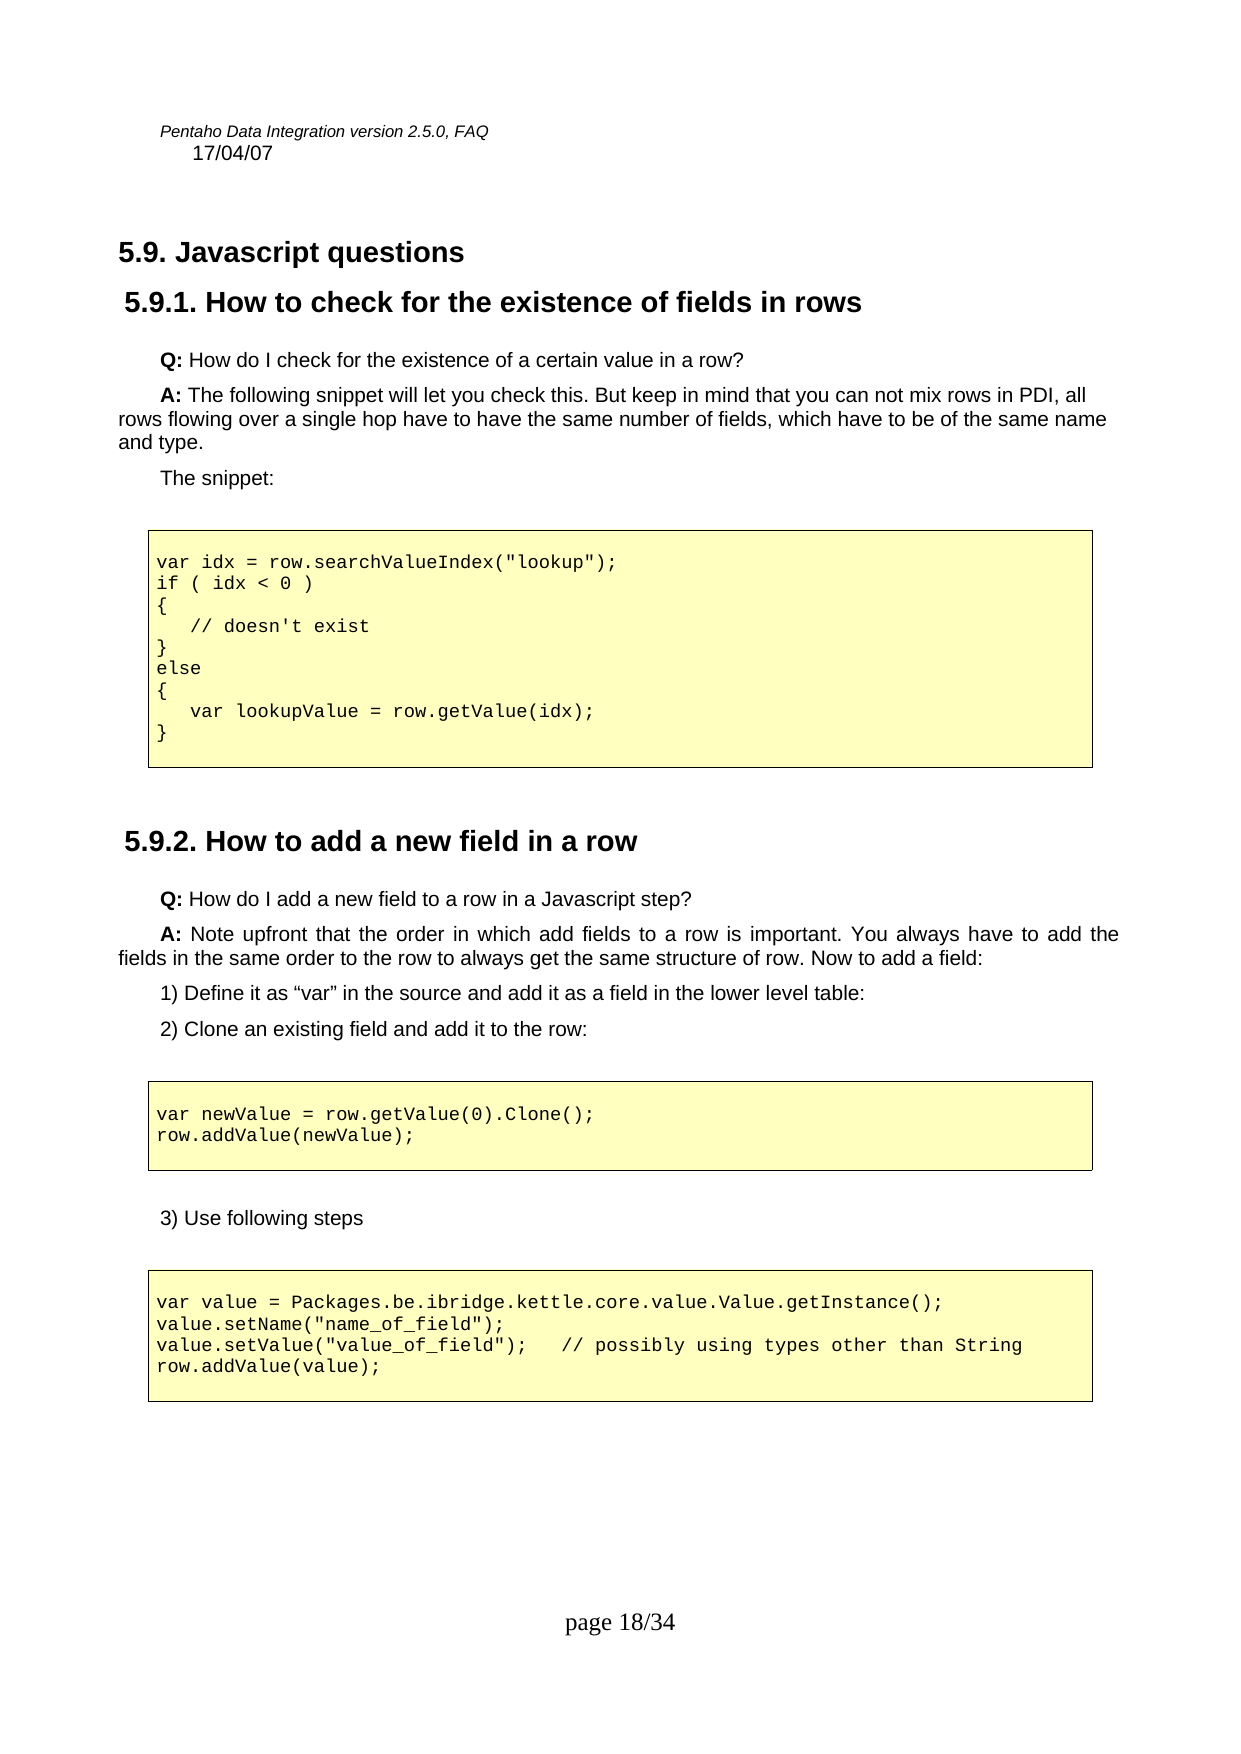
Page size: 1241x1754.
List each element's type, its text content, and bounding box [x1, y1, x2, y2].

text var value = Packages.be.ibridge.kettle.core.value.Value.getInstance(); [149, 1291, 1092, 1312]
text row.addValue(value); [149, 1354, 1092, 1376]
text var newValue = row.getValue(0).Clone(); [149, 1102, 1092, 1123]
text Q: How do I check for the existence of a certain value in a row? [118, 348, 1122, 371]
subtitle How to add a new field in a row [124, 825, 1122, 858]
text row.addValue(newValue); [149, 1123, 1092, 1145]
text { [149, 593, 1092, 614]
text else [149, 657, 1092, 678]
text 2) Clone an existing field and add it to the row: [118, 1017, 1122, 1041]
text The snippet: [118, 466, 1122, 489]
text } [149, 721, 1092, 742]
text 1) Define it as “var” in the source and add it as a field in the lower level table: [118, 982, 1122, 1005]
text var idx = row.searchValueIndex("lookup"); [149, 551, 1092, 572]
text value.setValue("value_of_field"); // possibly using types other than String [149, 1333, 1092, 1354]
text A: The following snippet will let you check this. But keep in mind that you can not mix rows in PDI, all rows flowing over a single hop have to have the same number of fields, which have to be of the same name and type. [118, 384, 1122, 453]
text value.setName("name_of_field"); [149, 1312, 1092, 1333]
subtitle How to check for the existence of fields in rows [124, 286, 1122, 319]
text var lookupValue = row.getValue(idx); [149, 699, 1092, 721]
text A: Note upfront that the order in which add fields to a row is important. You always have to add the fields in the same order to the row to always get the same structure of row. Now to add a field: [118, 923, 1122, 969]
text Q: How do I add a new field to a row in a Javascript step? [118, 887, 1122, 910]
text 3) Use following steps [118, 1206, 1122, 1229]
text if ( idx < 0 ) [149, 572, 1092, 593]
subtitle Javascript questions [118, 236, 1122, 268]
text // doesn't exist [149, 614, 1092, 636]
text { [149, 678, 1092, 699]
text } [149, 636, 1092, 657]
